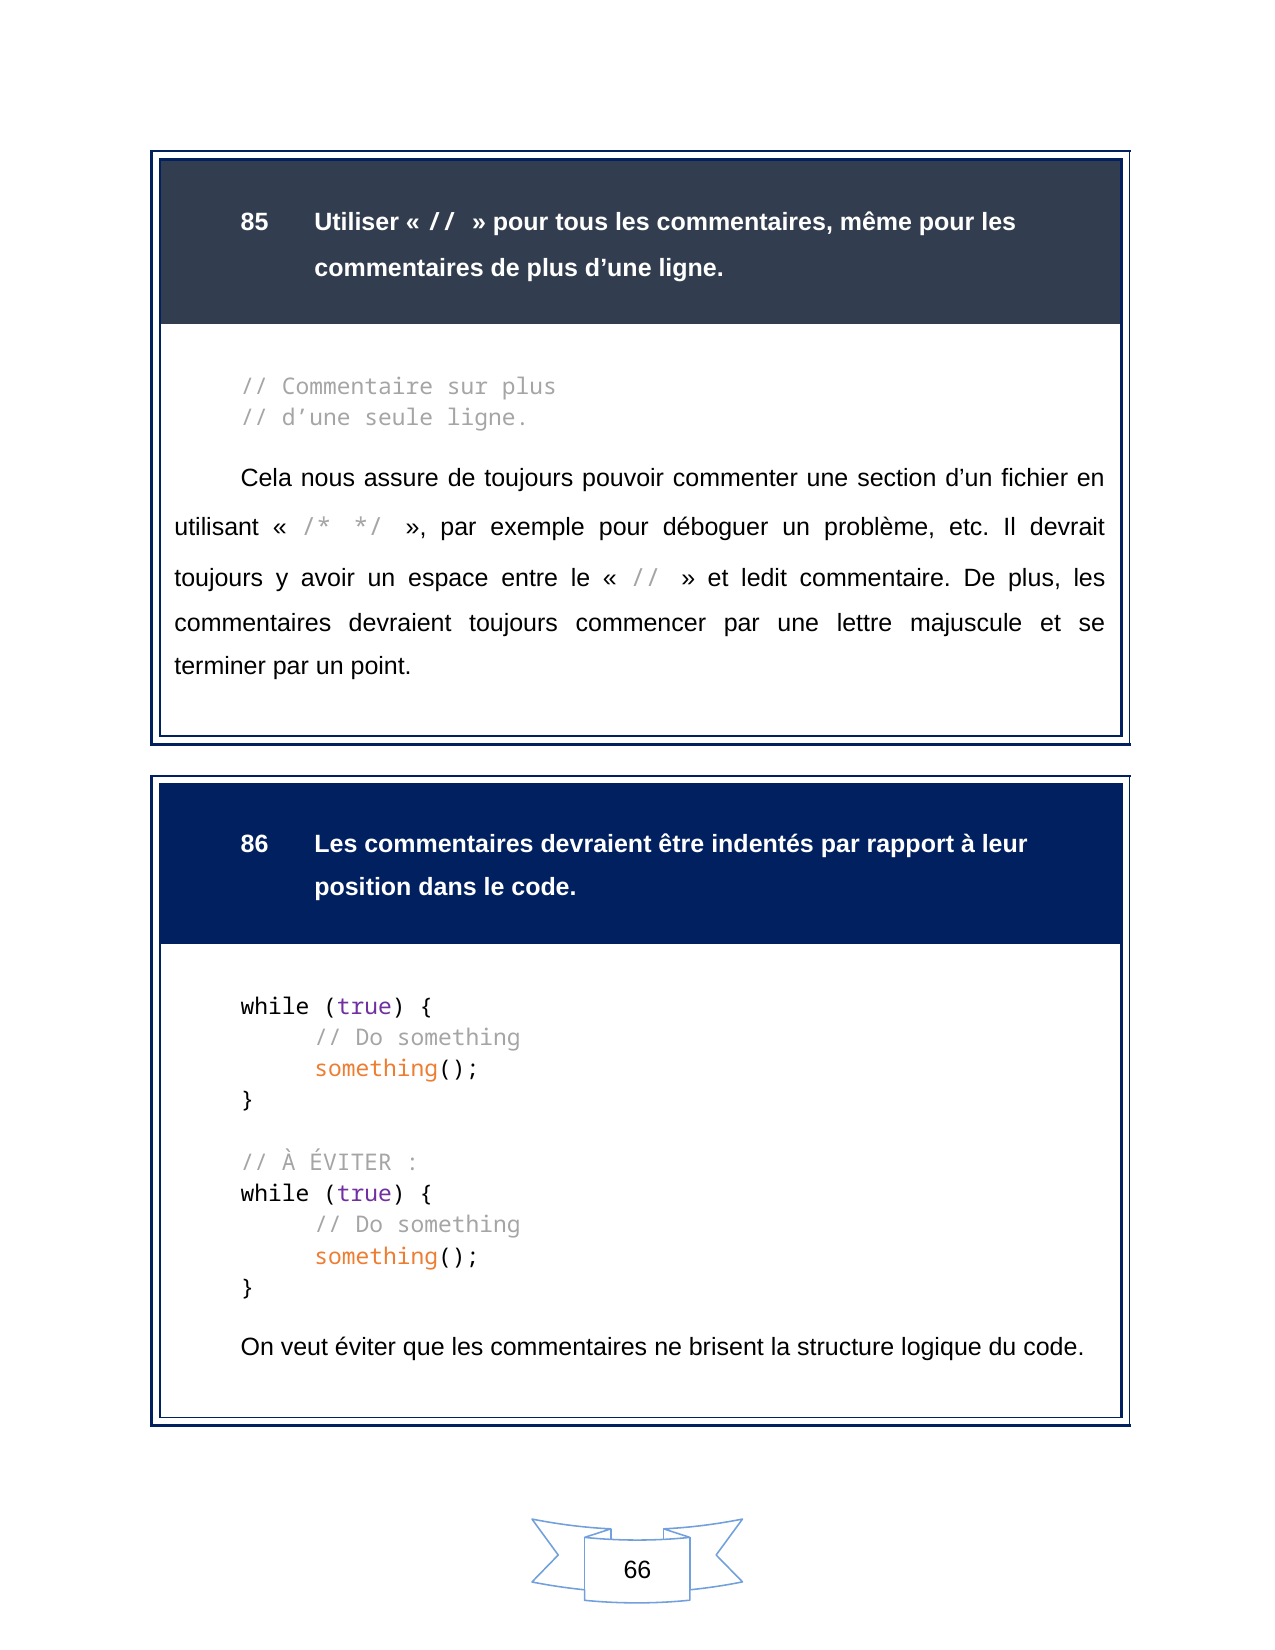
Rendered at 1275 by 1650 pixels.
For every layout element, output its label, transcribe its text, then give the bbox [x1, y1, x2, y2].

table_header 86 Les commentaires devraient être indentés par rapport à leur position dans le code. while (true) { // Do something something(); } // À ÉVITER : while (true) { // Do something something(); } On veut éviter que les commentaires ne brisent la structure logique du code. [155, 777, 1125, 1416]
table_header 85 Utiliser « // » pour tous les commentaires, même pour les commentaires de plus d’une ligne. // Commentaire sur plus // d’une seule ligne. Cela nous assure de toujours pouvoir commenter une section d’un fichier en utilisant « /* */ », par exemple pour déboguer un problème, etc. Il devrait toujours y avoir un espace entre le « // » et ledit commentaire. De plus, les commentaires devraient toujours commencer par une lettre majuscule et se terminer par un point. [155, 152, 1125, 735]
